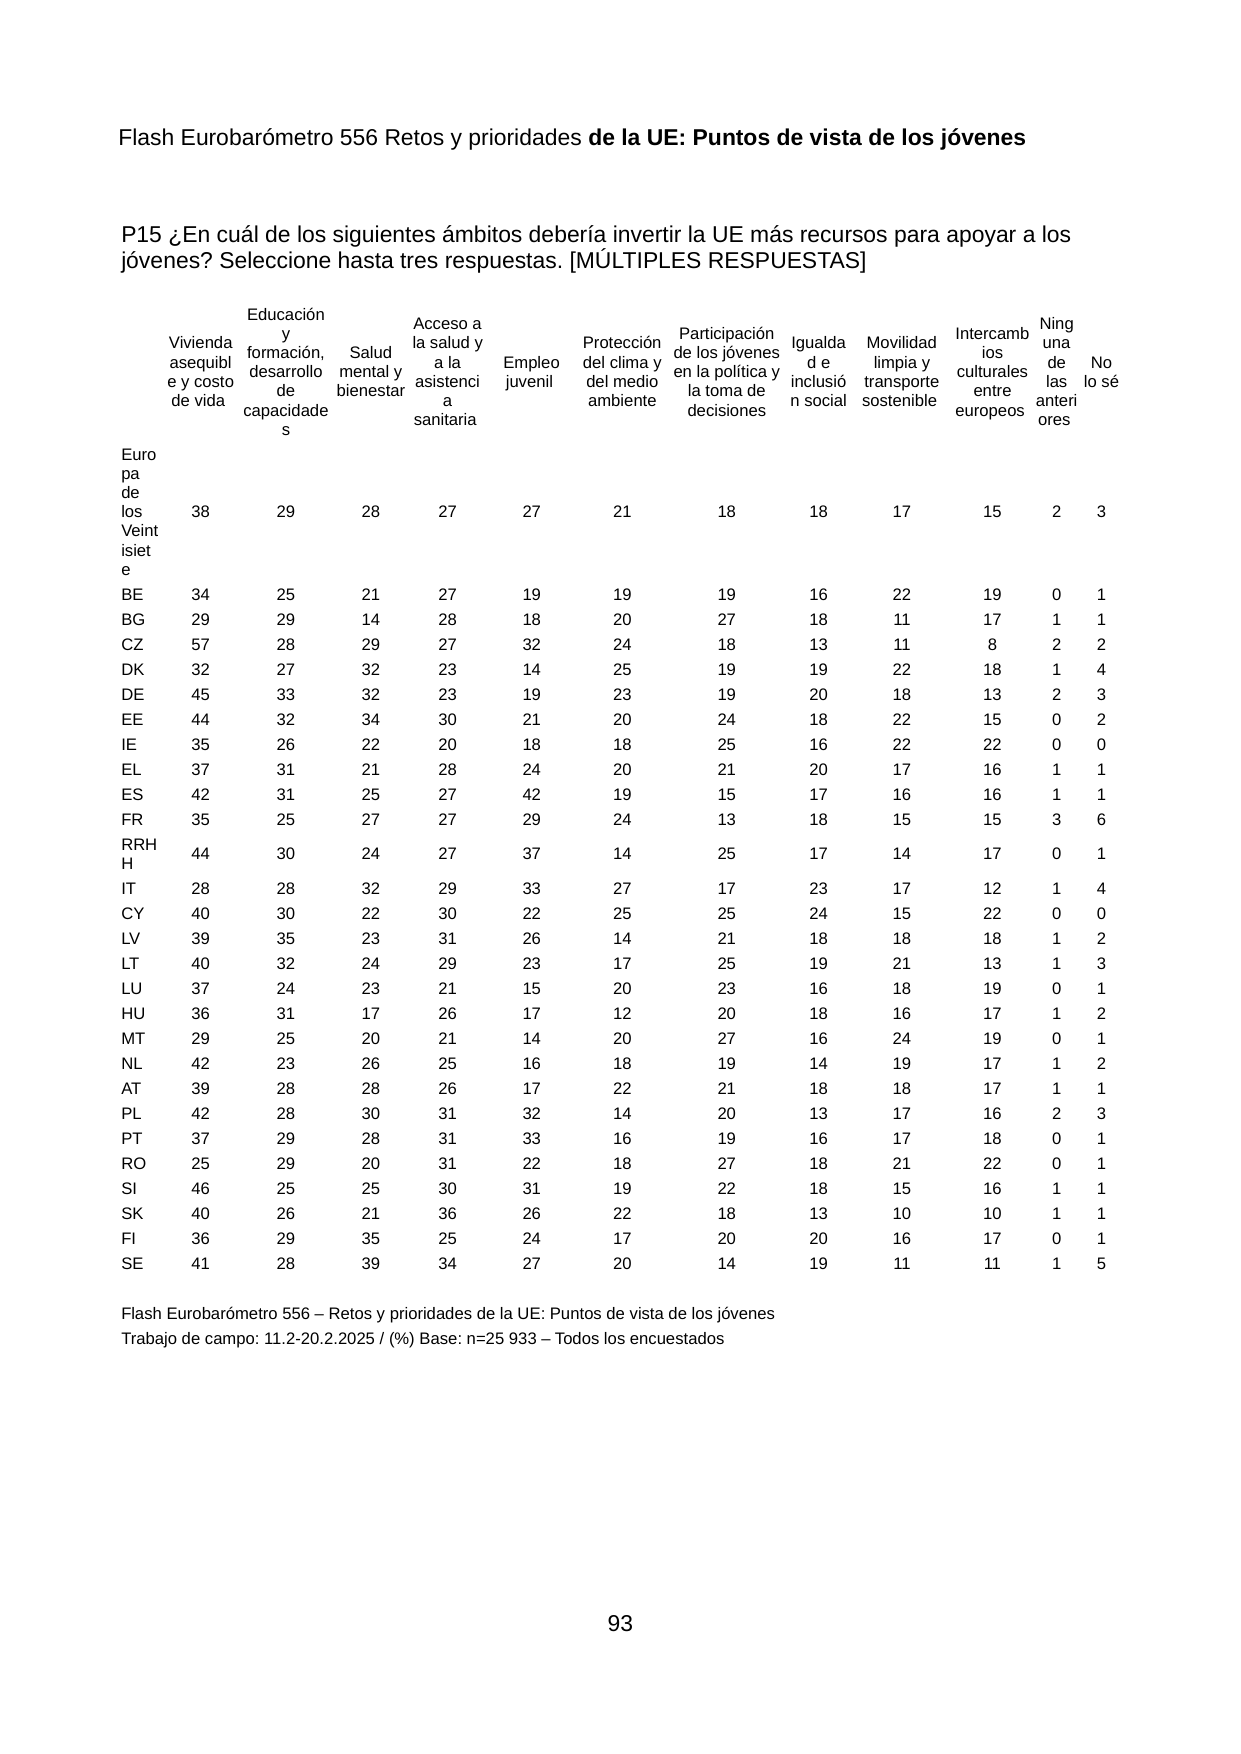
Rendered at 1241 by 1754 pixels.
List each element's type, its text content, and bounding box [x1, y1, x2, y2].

table_cell [163, 277, 238, 302]
table_cell 27 [408, 807, 486, 832]
table_cell 20 [576, 707, 668, 732]
table_cell 1 [1033, 1001, 1080, 1026]
table_cell FI [118, 1226, 162, 1251]
table_cell 20 [333, 1151, 408, 1176]
table_cell 22 [851, 707, 952, 732]
table_cell 15 [668, 782, 785, 807]
table_cell 22 [576, 1076, 668, 1101]
table_cell 57 [163, 632, 238, 657]
table_cell 44 [163, 707, 238, 732]
table_cell 1 [1033, 1176, 1080, 1201]
table_cell 3 [1080, 442, 1122, 582]
table_cell 1 [1033, 1201, 1080, 1226]
table_cell 13 [785, 1101, 851, 1126]
table_cell 31 [408, 1101, 486, 1126]
table_cell 31 [239, 1001, 333, 1026]
table_cell 1 [1033, 782, 1080, 807]
table_cell 23 [668, 976, 785, 1001]
table_cell 10 [851, 1201, 952, 1226]
table_cell 18 [851, 976, 952, 1001]
table_cell 24 [333, 832, 408, 876]
table_cell 42 [163, 782, 238, 807]
table_cell 27 [408, 632, 486, 657]
table_cell 33 [486, 1126, 576, 1151]
table_cell PL [118, 1101, 162, 1126]
table_cell 25 [239, 807, 333, 832]
table_cell 21 [333, 582, 408, 607]
table_cell 25 [408, 1051, 486, 1076]
table_cell 25 [333, 1176, 408, 1201]
table_cell 40 [163, 1201, 238, 1226]
table_cell Protección del clima y del medio ambiente [576, 302, 668, 442]
table_cell EL [118, 757, 162, 782]
table_cell Participación de los jóvenes en la política y la toma de decisiones [668, 302, 785, 442]
table_cell SI [118, 1176, 162, 1201]
table_cell 19 [576, 1176, 668, 1201]
table_cell 20 [576, 757, 668, 782]
table_cell 17 [576, 1226, 668, 1251]
table_cell 6 [1080, 807, 1122, 832]
table_cell 28 [408, 607, 486, 632]
table_cell BG [118, 607, 162, 632]
table_cell 39 [333, 1251, 408, 1276]
table_cell 22 [668, 1176, 785, 1201]
table_cell 1 [1080, 1226, 1122, 1251]
table_cell 22 [851, 657, 952, 682]
table_cell 45 [163, 682, 238, 707]
table_cell 17 [952, 1001, 1032, 1026]
table_cell 14 [486, 657, 576, 682]
table_cell 19 [668, 682, 785, 707]
table_cell 24 [668, 707, 785, 732]
table_cell 22 [333, 732, 408, 757]
table_cell 18 [486, 607, 576, 632]
table_cell 19 [576, 782, 668, 807]
table_cell 11 [851, 1251, 952, 1276]
table_cell 1 [1080, 1076, 1122, 1101]
table_cell SE [118, 1251, 162, 1276]
table_cell 36 [163, 1001, 238, 1026]
table_cell 19 [952, 1026, 1032, 1051]
table_cell NL [118, 1051, 162, 1076]
table_cell 23 [408, 682, 486, 707]
table_cell 15 [952, 807, 1032, 832]
table_cell 18 [785, 707, 851, 732]
table_cell 27 [239, 657, 333, 682]
table_cell 17 [576, 951, 668, 976]
table_cell 37 [163, 976, 238, 1001]
table_cell 37 [486, 832, 576, 876]
table_cell 24 [851, 1026, 952, 1051]
table_cell 19 [668, 1051, 785, 1076]
table_cell 30 [239, 832, 333, 876]
table_cell LT [118, 951, 162, 976]
table_cell 26 [239, 1201, 333, 1226]
table_cell 35 [163, 807, 238, 832]
table_cell Trabajo de campo: 11.2-20.2.2025 / (%) Base: n=25 933 – Todos los encuestados [118, 1326, 1122, 1351]
table_cell DK [118, 657, 162, 682]
table_cell 18 [576, 1051, 668, 1076]
table_cell 14 [576, 1101, 668, 1126]
table_cell 35 [163, 732, 238, 757]
table_cell 19 [851, 1051, 952, 1076]
table_cell 29 [239, 607, 333, 632]
table_cell 44 [163, 832, 238, 876]
table_cell 21 [408, 1026, 486, 1051]
table_cell 18 [952, 926, 1032, 951]
table_cell 29 [239, 1126, 333, 1151]
table_cell 20 [576, 1026, 668, 1051]
table_cell 18 [785, 607, 851, 632]
table_cell 26 [408, 1076, 486, 1101]
table_cell [408, 1276, 486, 1301]
table_cell CY [118, 901, 162, 926]
table_cell 18 [785, 807, 851, 832]
table_cell 0 [1080, 901, 1122, 926]
table_cell 0 [1033, 1026, 1080, 1051]
table_cell 28 [239, 1251, 333, 1276]
table_cell 39 [163, 1076, 238, 1101]
table_cell 22 [952, 1151, 1032, 1176]
table_cell 21 [408, 976, 486, 1001]
table_cell [333, 277, 408, 302]
table_cell 21 [668, 1076, 785, 1101]
table_header P15 ¿En cuál de los siguientes ámbitos debería invertir la UE más recursos para apoyar a los jóvenes? Seleccione hasta tres respuestas. [MÚLTIPLES RESPUESTAS] [118, 218, 1122, 277]
table_cell 22 [486, 1151, 576, 1176]
table_cell SK [118, 1201, 162, 1226]
table_cell 23 [785, 876, 851, 901]
table_cell 18 [851, 1076, 952, 1101]
table_cell [668, 277, 785, 302]
table_cell 20 [576, 607, 668, 632]
table_cell 18 [785, 1151, 851, 1176]
table_cell 0 [1033, 1126, 1080, 1151]
table_cell 23 [408, 657, 486, 682]
table_cell 17 [952, 1076, 1032, 1101]
table_cell 27 [576, 876, 668, 901]
table_cell [851, 277, 952, 302]
table_cell LV [118, 926, 162, 951]
table_cell 35 [239, 926, 333, 951]
table_cell 11 [851, 607, 952, 632]
table_cell 17 [785, 782, 851, 807]
table_cell 32 [333, 876, 408, 901]
table_cell [576, 1276, 668, 1301]
table_cell 35 [333, 1226, 408, 1251]
table_cell 42 [486, 782, 576, 807]
table_cell MT [118, 1026, 162, 1051]
table_cell 28 [333, 442, 408, 582]
table_cell HU [118, 1001, 162, 1026]
table_cell 19 [576, 582, 668, 607]
table_cell [668, 1276, 785, 1301]
table_cell 26 [486, 1201, 576, 1226]
table_cell CZ [118, 632, 162, 657]
table_cell 16 [785, 732, 851, 757]
table_cell [851, 1276, 952, 1301]
table_cell 13 [785, 632, 851, 657]
table_cell 19 [952, 582, 1032, 607]
table_cell 20 [333, 1026, 408, 1051]
table_cell 3 [1080, 682, 1122, 707]
table_cell 31 [408, 1126, 486, 1151]
table_cell 27 [408, 442, 486, 582]
table_cell 16 [952, 1176, 1032, 1201]
table_cell 8 [952, 632, 1032, 657]
table_cell 29 [239, 442, 333, 582]
table_cell 16 [851, 1226, 952, 1251]
table_cell EE [118, 707, 162, 732]
table_cell [239, 277, 333, 302]
table_cell 14 [486, 1026, 576, 1051]
table_cell FR [118, 807, 162, 832]
table_cell [408, 277, 486, 302]
table_cell 23 [333, 976, 408, 1001]
table_cell 25 [333, 782, 408, 807]
table_cell 27 [668, 1151, 785, 1176]
table_cell 1 [1080, 782, 1122, 807]
table_cell 25 [576, 901, 668, 926]
table_cell LU [118, 976, 162, 1001]
table_cell 1 [1033, 607, 1080, 632]
table_cell 29 [239, 1151, 333, 1176]
table_cell 29 [163, 1026, 238, 1051]
table_cell 2 [1033, 682, 1080, 707]
table_cell 14 [668, 1251, 785, 1276]
table_cell 17 [785, 832, 851, 876]
table_cell 28 [163, 876, 238, 901]
table_cell [118, 1276, 162, 1301]
table_cell 1 [1080, 1201, 1122, 1226]
table_cell 2 [1080, 926, 1122, 951]
table_cell 3 [1080, 951, 1122, 976]
table_cell 21 [576, 442, 668, 582]
table_cell [163, 1276, 238, 1301]
table_cell 0 [1033, 901, 1080, 926]
table_cell 27 [408, 832, 486, 876]
table_cell 4 [1080, 876, 1122, 901]
table_cell 16 [486, 1051, 576, 1076]
table_cell 27 [668, 607, 785, 632]
table_cell 11 [952, 1251, 1032, 1276]
table_cell 21 [333, 1201, 408, 1226]
table_cell 1 [1033, 876, 1080, 901]
table_cell RO [118, 1151, 162, 1176]
table_cell 23 [333, 926, 408, 951]
table_cell 19 [668, 1126, 785, 1151]
table_cell 31 [486, 1176, 576, 1201]
table_cell 19 [785, 1251, 851, 1276]
table_cell 22 [952, 732, 1032, 757]
table_cell 29 [408, 876, 486, 901]
table_cell 20 [668, 1101, 785, 1126]
table_cell 26 [333, 1051, 408, 1076]
table_cell 16 [785, 1026, 851, 1051]
table_cell 30 [333, 1101, 408, 1126]
table_cell 28 [239, 1076, 333, 1101]
table_cell 13 [668, 807, 785, 832]
table_cell 24 [333, 951, 408, 976]
table_cell Intercambios culturales entre europeos [952, 302, 1032, 442]
table_cell 0 [1033, 732, 1080, 757]
table_cell 16 [851, 782, 952, 807]
table_cell 20 [576, 1251, 668, 1276]
table_cell 2 [1080, 1001, 1122, 1026]
table_cell 1 [1033, 1051, 1080, 1076]
table_cell 34 [163, 582, 238, 607]
table_cell 34 [333, 707, 408, 732]
table_cell 16 [851, 1001, 952, 1026]
table_cell 28 [239, 632, 333, 657]
table_cell 18 [668, 632, 785, 657]
table_cell 16 [952, 1101, 1032, 1126]
table_cell 21 [851, 951, 952, 976]
table_cell 18 [785, 1176, 851, 1201]
table_cell Europa de los Veintisiete [118, 442, 162, 582]
table_cell 10 [952, 1201, 1032, 1226]
table_cell 24 [785, 901, 851, 926]
table_cell 21 [333, 757, 408, 782]
table_cell 2 [1080, 1051, 1122, 1076]
table_cell 20 [668, 1001, 785, 1026]
table_cell 15 [486, 976, 576, 1001]
table_cell 18 [785, 1001, 851, 1026]
table_cell 2 [1033, 632, 1080, 657]
table_cell 29 [408, 951, 486, 976]
table_cell [239, 1276, 333, 1301]
table_cell 17 [333, 1001, 408, 1026]
table_cell 15 [952, 442, 1032, 582]
table_cell 0 [1033, 976, 1080, 1001]
table_cell 21 [851, 1151, 952, 1176]
table_cell 31 [408, 1151, 486, 1176]
table_cell 46 [163, 1176, 238, 1201]
table_cell 32 [239, 951, 333, 976]
table_cell 1 [1033, 1076, 1080, 1101]
table_cell 32 [486, 1101, 576, 1126]
table_cell 12 [576, 1001, 668, 1026]
table_cell 1 [1080, 1176, 1122, 1201]
table_cell 33 [239, 682, 333, 707]
table_cell 2 [1080, 707, 1122, 732]
table_cell 0 [1033, 582, 1080, 607]
table_cell 36 [163, 1226, 238, 1251]
table_cell 21 [668, 926, 785, 951]
table_cell IT [118, 876, 162, 901]
table_cell 25 [668, 951, 785, 976]
table_cell 33 [486, 876, 576, 901]
table_cell 13 [785, 1201, 851, 1226]
table_cell [486, 1276, 576, 1301]
table_cell 1 [1033, 951, 1080, 976]
table_cell 31 [408, 926, 486, 951]
table_cell 1 [1080, 1026, 1122, 1051]
table_cell 37 [163, 1126, 238, 1151]
table_cell 40 [163, 951, 238, 976]
table_cell 28 [239, 1101, 333, 1126]
table_cell 27 [486, 442, 576, 582]
table_cell ES [118, 782, 162, 807]
table_cell 1 [1080, 582, 1122, 607]
table_cell PT [118, 1126, 162, 1151]
table_cell 20 [408, 732, 486, 757]
table_cell Educación y formación, desarrollo de capacidades [239, 302, 333, 442]
table_cell IE [118, 732, 162, 757]
table_cell 28 [408, 757, 486, 782]
table_cell 20 [785, 1226, 851, 1251]
table_cell Salud mental y bienestar [333, 302, 408, 442]
table_cell [952, 277, 1032, 302]
table_cell 19 [952, 976, 1032, 1001]
table_cell 32 [239, 707, 333, 732]
table_cell 30 [239, 901, 333, 926]
table_cell 1 [1080, 976, 1122, 1001]
table_cell 20 [785, 682, 851, 707]
table_cell 24 [239, 976, 333, 1001]
table_cell 27 [486, 1251, 576, 1276]
table_cell 27 [333, 807, 408, 832]
table_cell 30 [408, 1176, 486, 1201]
table_cell 23 [576, 682, 668, 707]
table_cell 37 [163, 757, 238, 782]
table_cell 42 [163, 1101, 238, 1126]
table_cell [1033, 277, 1080, 302]
table_cell 24 [486, 757, 576, 782]
table_cell Empleo juvenil [486, 302, 576, 442]
table_cell 39 [163, 926, 238, 951]
table_cell 12 [952, 876, 1032, 901]
table_cell 17 [486, 1001, 576, 1026]
table_cell 17 [668, 876, 785, 901]
table_cell 20 [576, 976, 668, 1001]
table_cell 1 [1033, 926, 1080, 951]
table_cell 17 [851, 876, 952, 901]
table_cell 26 [408, 1001, 486, 1026]
table_cell No lo sé [1080, 302, 1122, 442]
table_cell 16 [785, 582, 851, 607]
table_cell 18 [576, 732, 668, 757]
table_cell 2 [1033, 1101, 1080, 1126]
table_cell 2 [1080, 632, 1122, 657]
table_cell 14 [576, 926, 668, 951]
table_cell 1 [1080, 607, 1122, 632]
table_cell 31 [239, 782, 333, 807]
table_cell 11 [851, 632, 952, 657]
table_cell 16 [785, 1126, 851, 1151]
table_cell 28 [333, 1076, 408, 1101]
table_cell Movilidad limpia y transporte sostenible [851, 302, 952, 442]
table_cell 0 [1033, 707, 1080, 732]
table_cell 1 [1080, 1126, 1122, 1151]
table_cell 22 [333, 901, 408, 926]
table_cell [952, 1276, 1032, 1301]
table_cell 24 [576, 632, 668, 657]
table_cell 17 [952, 1051, 1032, 1076]
table_cell Flash Eurobarómetro 556 – Retos y prioridades de la UE: Puntos de vista de los jóvenes [118, 1301, 1122, 1326]
table_cell 31 [239, 757, 333, 782]
table_cell 16 [785, 976, 851, 1001]
table_cell 20 [785, 757, 851, 782]
table_cell 23 [486, 951, 576, 976]
table_cell 25 [239, 1026, 333, 1051]
table_cell 25 [668, 832, 785, 876]
table_cell [1033, 1276, 1080, 1301]
table_cell Acceso a la salud y a la asistencia sanitaria [408, 302, 486, 442]
table_cell 24 [576, 807, 668, 832]
table_cell 16 [952, 757, 1032, 782]
table_cell 25 [163, 1151, 238, 1176]
table_cell 38 [163, 442, 238, 582]
table_cell 15 [851, 807, 952, 832]
table_cell 14 [785, 1051, 851, 1076]
table_cell 42 [163, 1051, 238, 1076]
table_cell 17 [952, 607, 1032, 632]
table_cell 20 [668, 1226, 785, 1251]
table_cell 18 [668, 442, 785, 582]
table_cell 26 [239, 732, 333, 757]
table_cell 28 [239, 876, 333, 901]
table_cell 16 [952, 782, 1032, 807]
table_cell 26 [486, 926, 576, 951]
table_cell 21 [486, 707, 576, 732]
table_cell [118, 277, 162, 302]
table_cell 1 [1033, 657, 1080, 682]
table_cell 18 [851, 682, 952, 707]
table_cell 15 [952, 707, 1032, 732]
table_cell 21 [668, 757, 785, 782]
table_cell BE [118, 582, 162, 607]
table_cell 18 [785, 1076, 851, 1101]
table_cell [785, 1276, 851, 1301]
table_cell 28 [333, 1126, 408, 1151]
table_cell 36 [408, 1201, 486, 1226]
table_cell [576, 277, 668, 302]
table_cell 3 [1033, 807, 1080, 832]
table_cell 17 [851, 1126, 952, 1151]
table_cell 2 [1033, 442, 1080, 582]
table_cell 19 [785, 951, 851, 976]
table_cell [1080, 277, 1122, 302]
table_cell 18 [785, 442, 851, 582]
table_cell 18 [851, 926, 952, 951]
table_cell 0 [1033, 1226, 1080, 1251]
table_cell 17 [851, 1101, 952, 1126]
table_cell [486, 277, 576, 302]
table_cell 34 [408, 1251, 486, 1276]
table_cell Vivienda asequible y costo de vida [163, 302, 238, 442]
table_cell 5 [1080, 1251, 1122, 1276]
table_cell 32 [333, 682, 408, 707]
table_cell 18 [486, 732, 576, 757]
table_cell RRHH [118, 832, 162, 876]
table_cell 29 [333, 632, 408, 657]
table_cell [785, 277, 851, 302]
table_cell 22 [851, 582, 952, 607]
table_cell 27 [408, 782, 486, 807]
table_cell 30 [408, 901, 486, 926]
table_cell 22 [486, 901, 576, 926]
table_cell 29 [163, 607, 238, 632]
table_cell 1 [1033, 1251, 1080, 1276]
table_cell [1080, 1276, 1122, 1301]
table_cell 29 [486, 807, 576, 832]
table_cell 19 [486, 682, 576, 707]
table_cell 25 [239, 582, 333, 607]
table_cell 22 [952, 901, 1032, 926]
table_cell 1 [1080, 832, 1122, 876]
table_cell 41 [163, 1251, 238, 1276]
table_cell 4 [1080, 657, 1122, 682]
table_cell 13 [952, 682, 1032, 707]
table_cell 1 [1080, 1151, 1122, 1176]
table_cell [118, 302, 162, 442]
table_cell 14 [333, 607, 408, 632]
table_cell 19 [486, 582, 576, 607]
table_cell Igualdad e inclusión social [785, 302, 851, 442]
table_cell 22 [576, 1201, 668, 1226]
table_cell 18 [952, 1126, 1032, 1151]
table_cell 25 [576, 657, 668, 682]
table_cell 1 [1080, 757, 1122, 782]
table_cell 19 [668, 657, 785, 682]
table_cell 40 [163, 901, 238, 926]
table_cell 25 [408, 1226, 486, 1251]
table_cell 15 [851, 901, 952, 926]
table_cell 18 [668, 1201, 785, 1226]
table_cell 0 [1080, 732, 1122, 757]
table_cell 17 [851, 442, 952, 582]
table_cell 30 [408, 707, 486, 732]
table_cell 0 [1033, 832, 1080, 876]
table_cell AT [118, 1076, 162, 1101]
table_cell 32 [333, 657, 408, 682]
table_cell 32 [163, 657, 238, 682]
table_cell 3 [1080, 1101, 1122, 1126]
table_cell 32 [486, 632, 576, 657]
table_cell 17 [486, 1076, 576, 1101]
table_cell 18 [952, 657, 1032, 682]
table_cell 17 [952, 832, 1032, 876]
table_cell 25 [239, 1176, 333, 1201]
table_cell 16 [576, 1126, 668, 1151]
table_cell [333, 1276, 408, 1301]
table_cell 29 [239, 1226, 333, 1251]
table_cell 0 [1033, 1151, 1080, 1176]
table_cell 18 [785, 926, 851, 951]
table_cell 24 [486, 1226, 576, 1251]
table_cell 25 [668, 901, 785, 926]
table_cell 17 [851, 757, 952, 782]
table_cell 14 [576, 832, 668, 876]
table_cell 27 [408, 582, 486, 607]
table_cell 22 [851, 732, 952, 757]
table_cell DE [118, 682, 162, 707]
table_cell 19 [668, 582, 785, 607]
table_cell Ninguna de las anteriores [1033, 302, 1080, 442]
table_cell 27 [668, 1026, 785, 1051]
table_cell 25 [668, 732, 785, 757]
table_cell 19 [785, 657, 851, 682]
table_cell 18 [576, 1151, 668, 1176]
table_cell 23 [239, 1051, 333, 1076]
table_cell 14 [851, 832, 952, 876]
table_cell 13 [952, 951, 1032, 976]
table_cell 17 [952, 1226, 1032, 1251]
table_cell 1 [1033, 757, 1080, 782]
table_cell 15 [851, 1176, 952, 1201]
